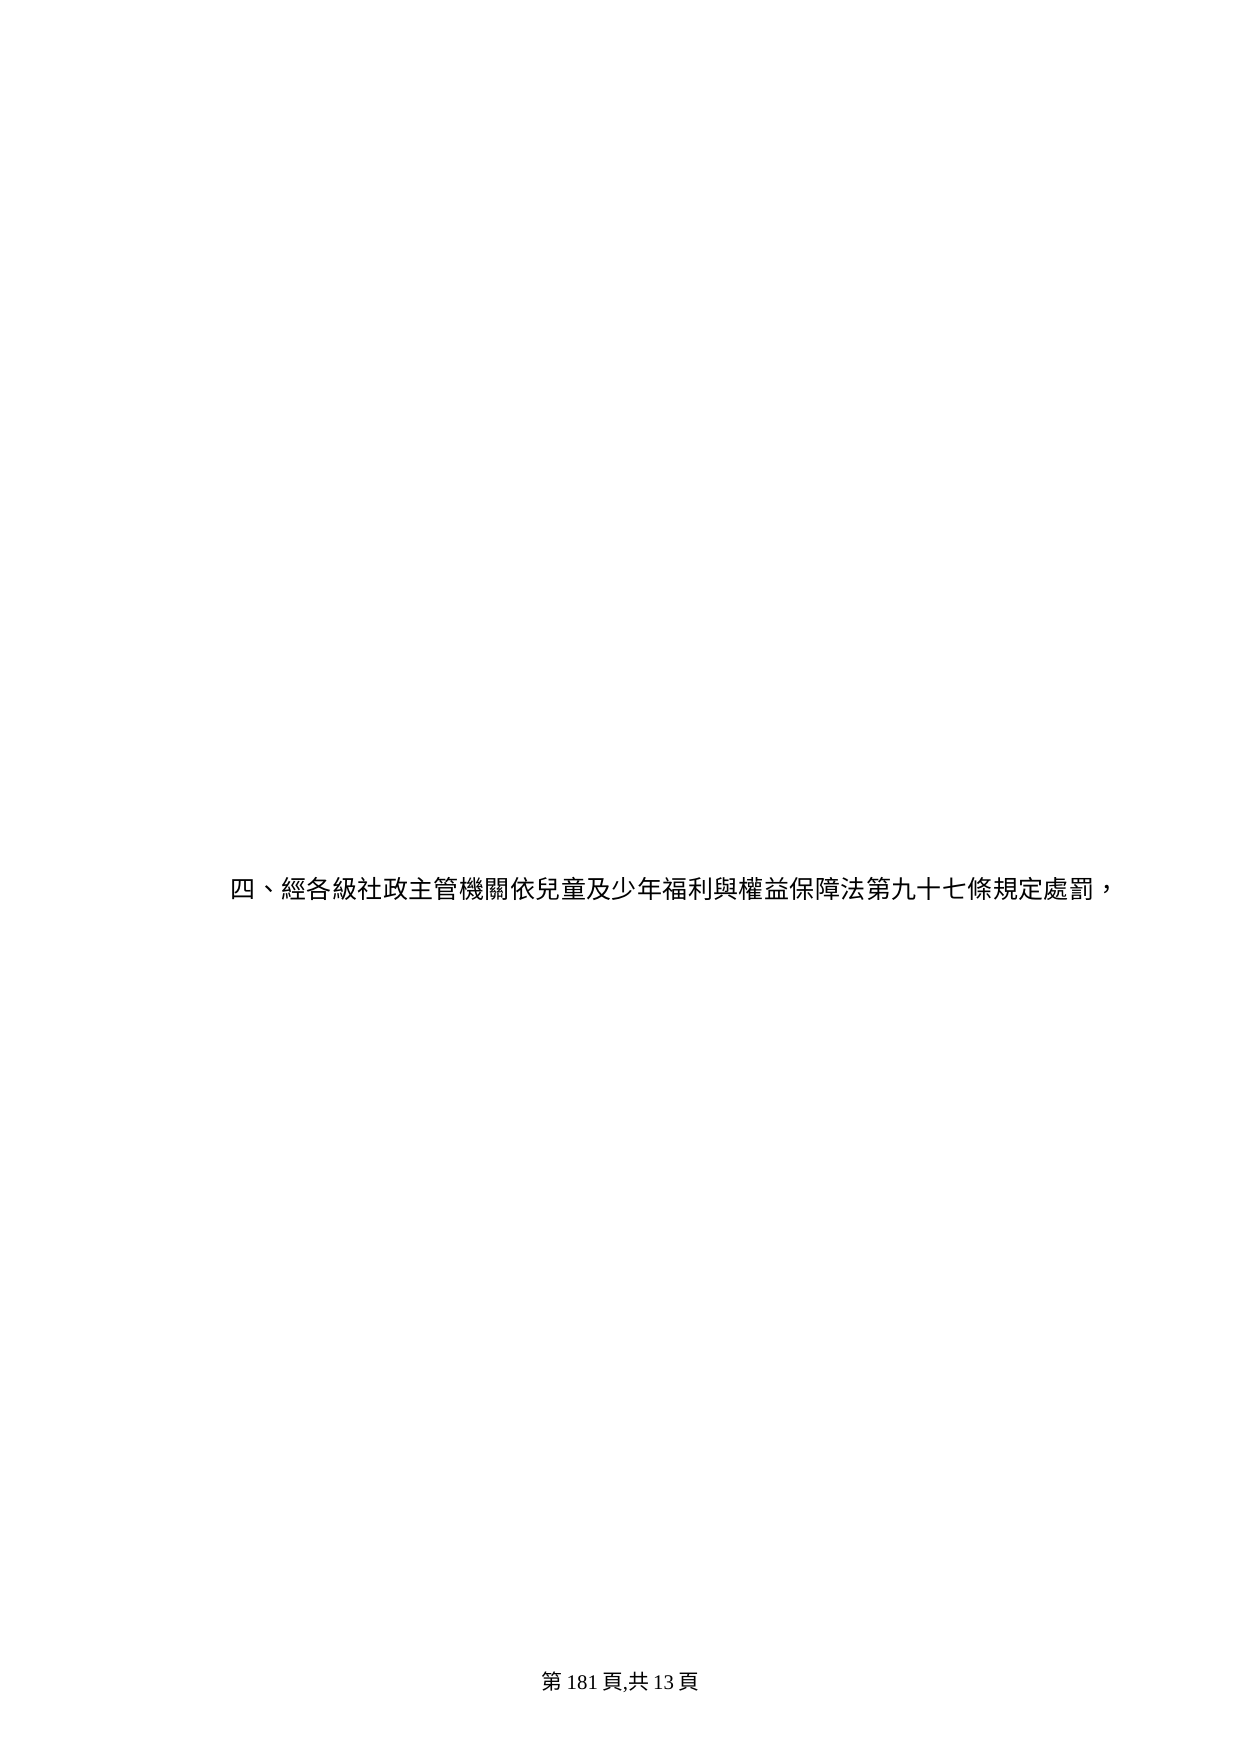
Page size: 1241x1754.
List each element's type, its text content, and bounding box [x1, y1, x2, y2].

text 四、經各級社政主管機關依兒童及少年福利與權益保障法第九十七條規定處罰， [230, 846, 1122, 908]
